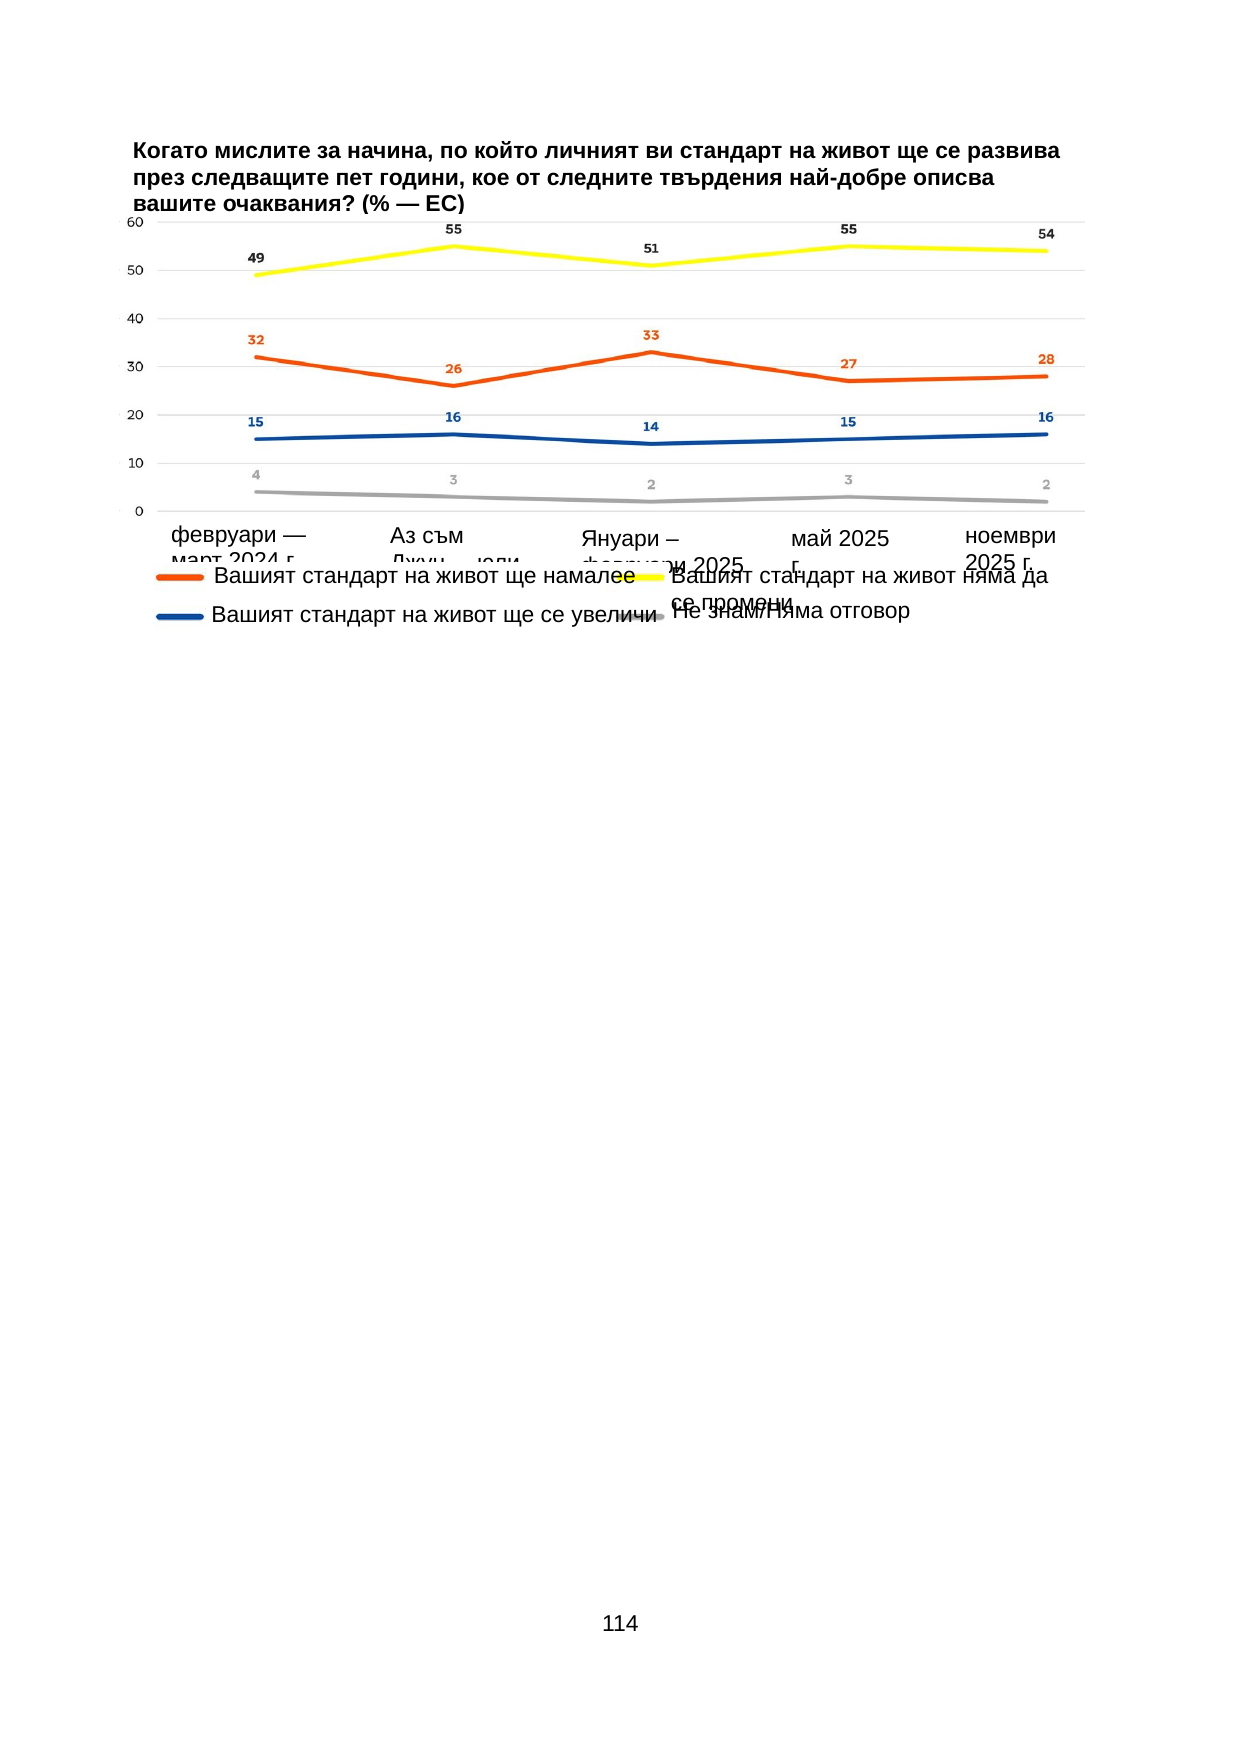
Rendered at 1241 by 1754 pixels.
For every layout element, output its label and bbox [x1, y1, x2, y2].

picture [119, 214, 1085, 517]
picture [148, 562, 669, 630]
